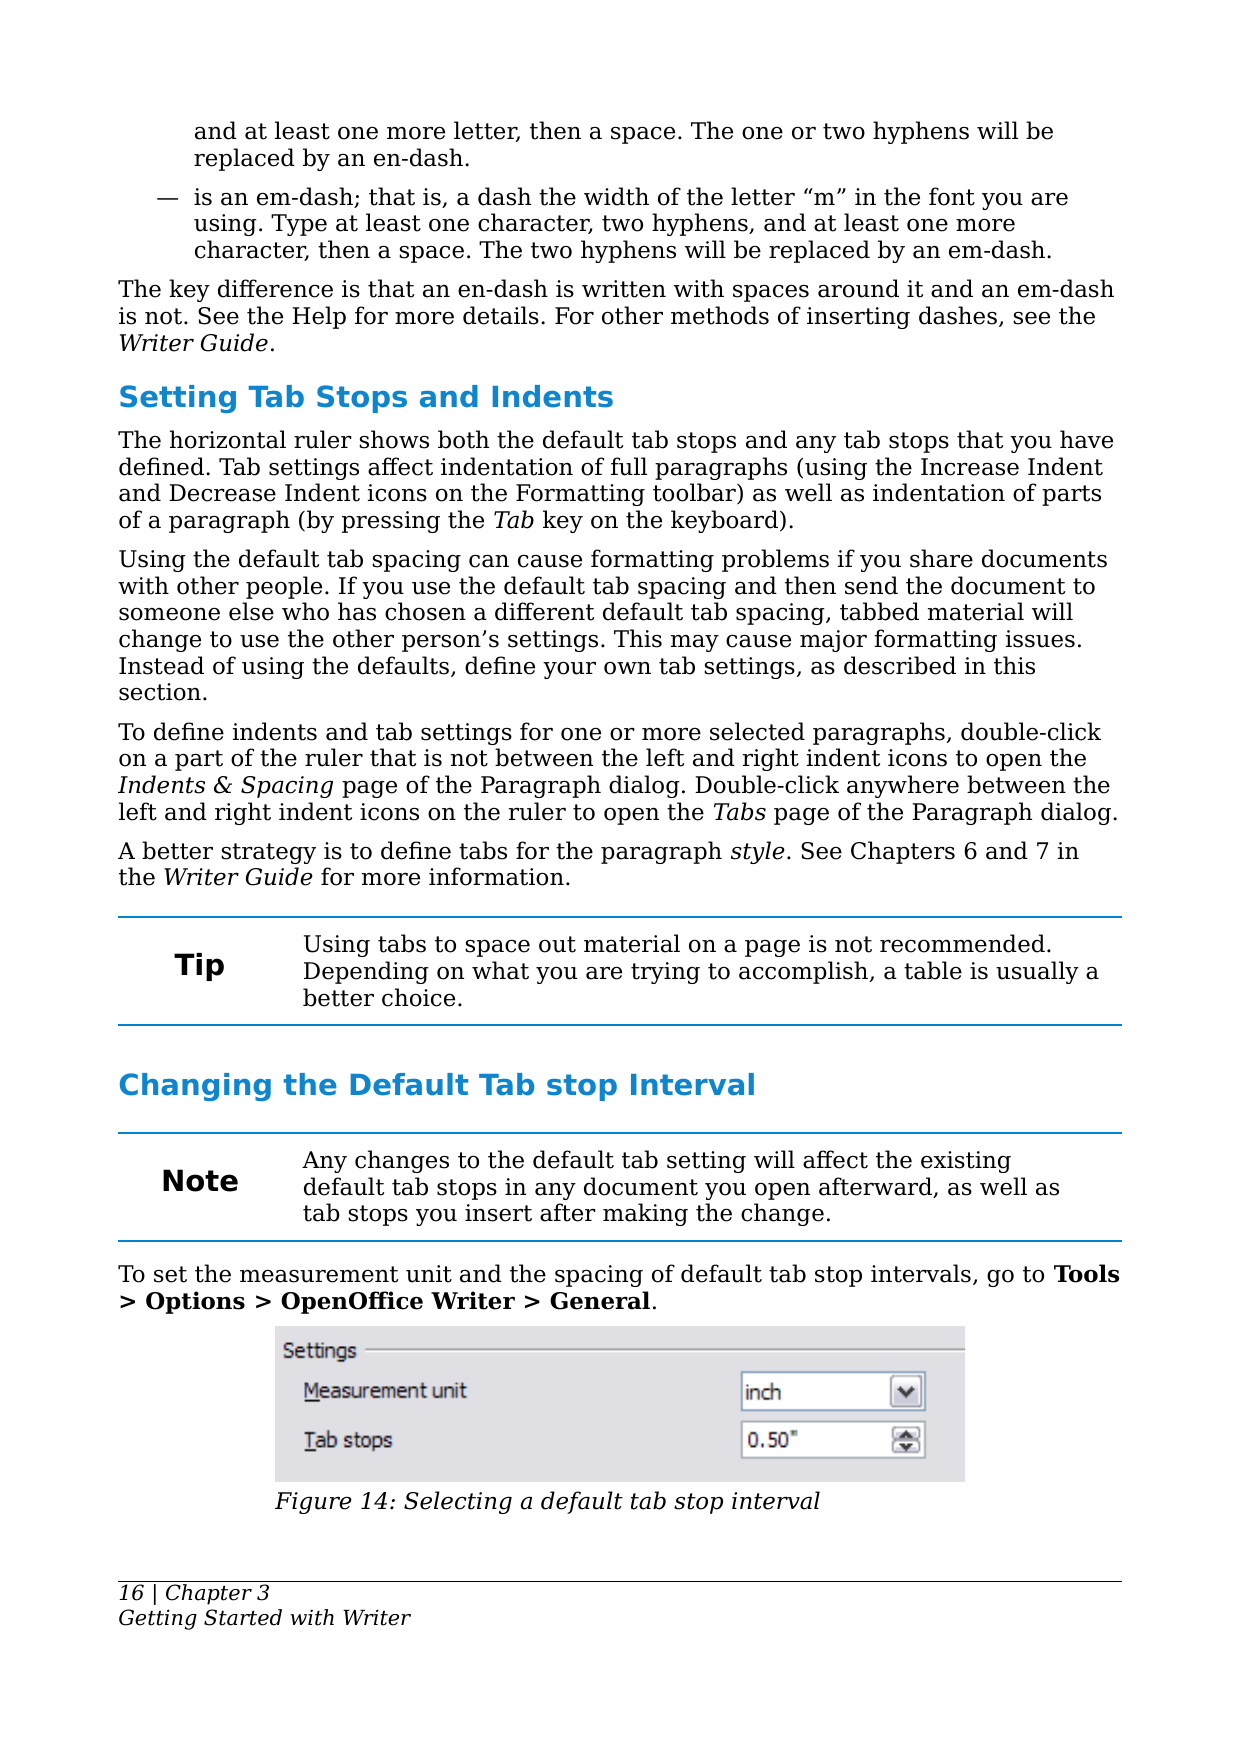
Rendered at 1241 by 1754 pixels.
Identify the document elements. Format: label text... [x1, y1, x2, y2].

text To set the measurement unit and the spacing of default tab stop intervals, go to Tools > Options > OpenOffice Writer > General. [118, 1261, 1122, 1314]
text and at least one more letter, then a space. The one or two hyphens will be replaced by an en-dash. [156, 118, 1122, 171]
text — is an em-dash; that is, a dash the width of the letter “m” in the font you are using. Type at least one character, two hyphens, and at least one more character, then a space. The two hyphens will be replaced by an em-dash. [156, 184, 1122, 264]
table_header Note [118, 1134, 281, 1240]
text To define indents and tab settings for one or more selected paragraphs, double-click on a part of the ruler that is not between the left and right indent icons to open the Indents & Spacing page of the Paragraph dialog. Double-click anywhere between the left and right indent icons on the ruler to open the Tabs page of the Paragraph dialog. [118, 719, 1122, 825]
text Figure 14: Selecting a default tab stop interval [275, 1488, 965, 1514]
text A better strategy is to define tabs for the paragraph style. See Chapters 6 and 7 in the Writer Guide for more information. [118, 838, 1122, 891]
subtitle Changing the Default Tab stop Interval [118, 1068, 1122, 1102]
subtitle Setting Tab Stops and Indents [118, 381, 1122, 415]
table_header Using tabs to space out material on a page is not recommended. Depending on what you are trying to accomplish, a table is usually a better choice. [281, 918, 1122, 1024]
text Using the default tab spacing can cause formatting problems if you share documents with other people. If you use the default tab spacing and then send the document to someone else who has chosen a different default tab spacing, tabbed material will change to use the other person’s settings. This may cause major formatting issues. Instead of using the defaults, define your own tab settings, as described in this section. [118, 546, 1122, 706]
picture [275, 1326, 966, 1482]
text The horizontal ruler shows both the default tab stops and any tab stops that you have defined. Tab settings affect indentation of full paragraphs (using the Increase Indent and Decrease Indent icons on the Formatting toolbar) as well as indentation of parts of a paragraph (by pressing the Tab key on the keyboard). [118, 427, 1122, 534]
table_header Any changes to the default tab setting will affect the existing default tab stops in any document you open afterward, as well as tab stops you insert after making the change. [281, 1134, 1122, 1240]
text The key difference is that an en-dash is written with spaces around it and an em-dash is not. See the Help for more details. For other methods of inserting dashes, see the Writer Guide. [118, 276, 1122, 356]
table_header Tip [118, 918, 281, 1024]
